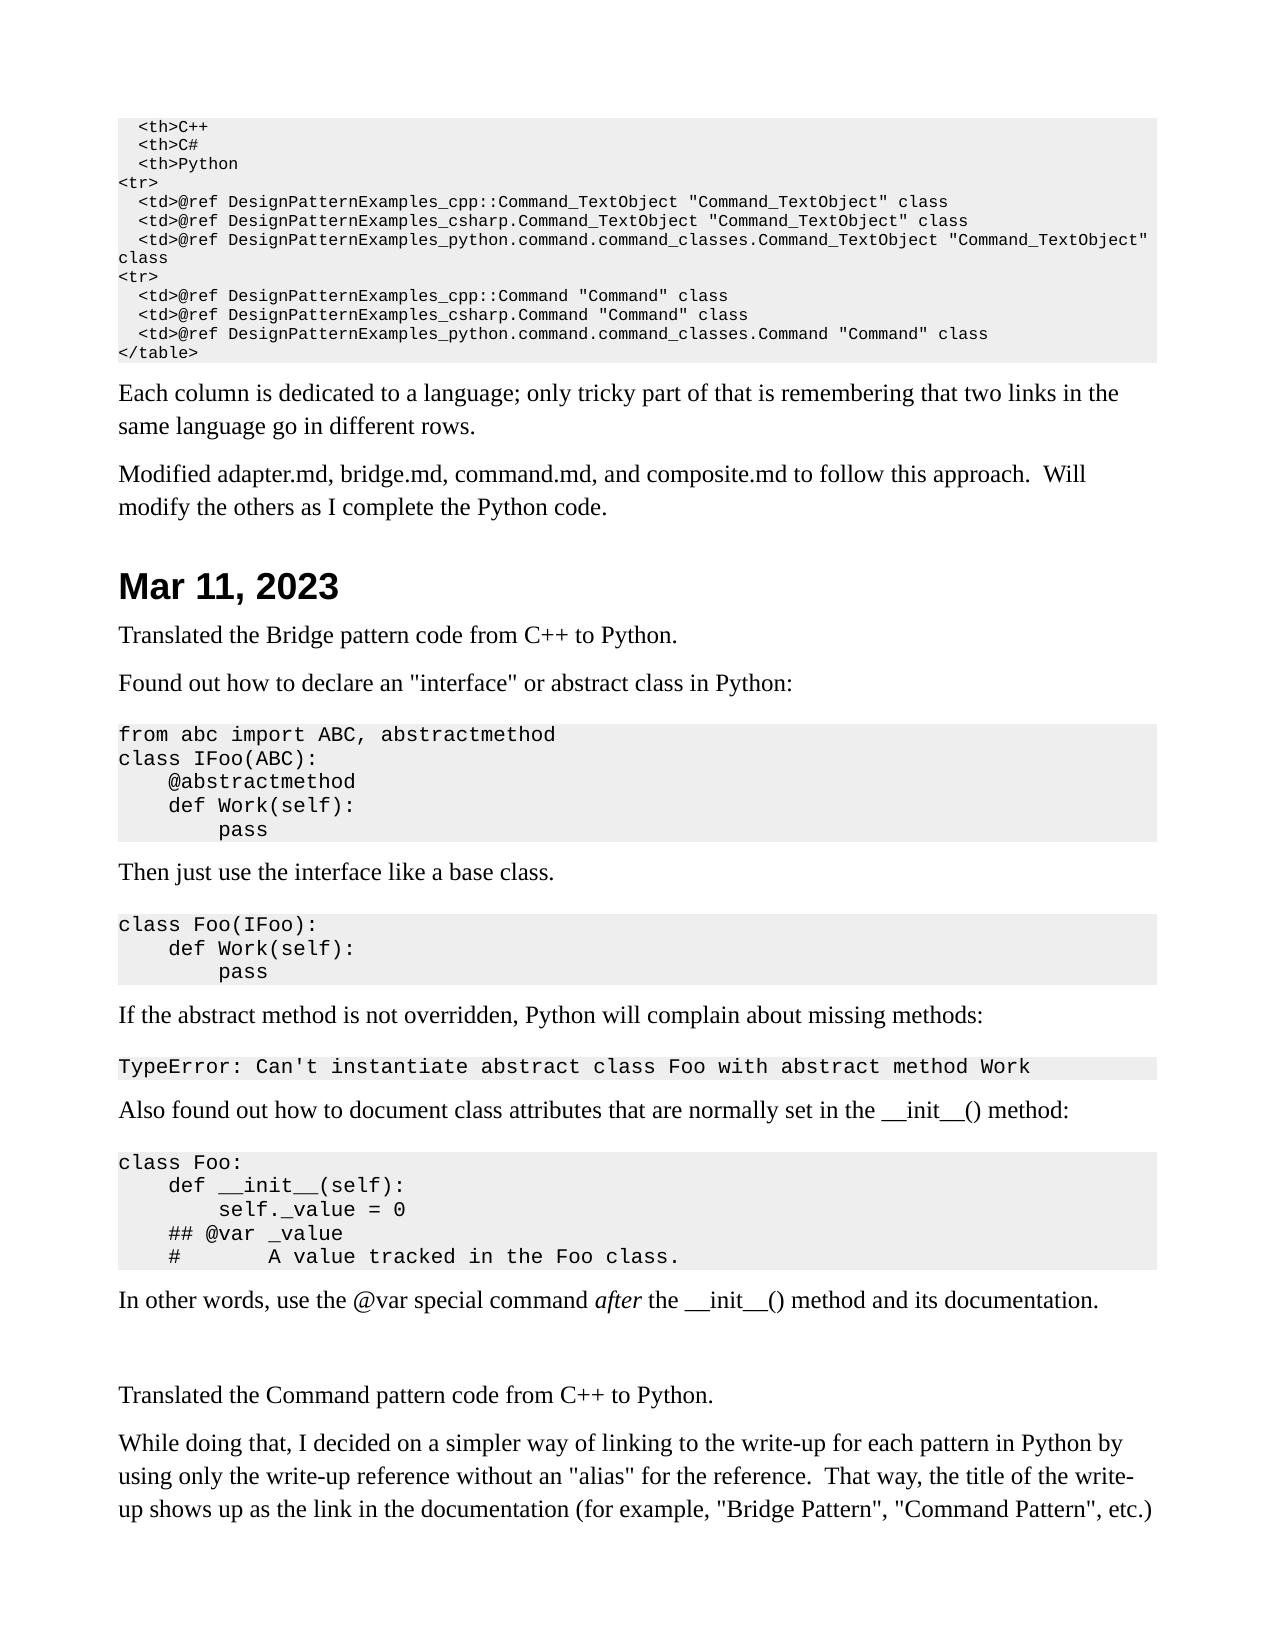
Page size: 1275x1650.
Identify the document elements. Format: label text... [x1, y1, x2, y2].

text def __init__(self): [118, 1175, 1157, 1199]
text <td>@ref DesignPatternExamples_python.command.command_classes.Command_TextObject "Command_TextObject" class [118, 231, 1157, 269]
text Translated the Bridge pattern code from C++ to Python. [118, 620, 1157, 649]
text class IFoo(ABC): [118, 748, 1157, 772]
subtitle Mar 11, 2023 [118, 564, 1157, 608]
text TypeError: Can't instantiate abstract class Foo with abstract method Work [118, 1057, 1157, 1080]
text pass [118, 961, 1157, 985]
text Also found out how to document class attributes that are normally set in the __init__() method: [118, 1095, 1157, 1124]
text ## @var _value [118, 1223, 1157, 1246]
text def Work(self): [118, 938, 1157, 961]
text Then just use the interface like a base class. [118, 857, 1157, 886]
text class Foo: [118, 1152, 1157, 1175]
text <tr> [118, 269, 1157, 288]
text pass [118, 819, 1157, 842]
text <th>Python [118, 156, 1157, 175]
text Each column is dedicated to a language; only tricky part of that is remembering that two links in the same language go in different rows. [118, 378, 1157, 440]
text <td>@ref DesignPatternExamples_python.command.command_classes.Command "Command" class [118, 326, 1157, 344]
text <td>@ref DesignPatternExamples_csharp.Command "Command" class [118, 307, 1157, 326]
text <tr> [118, 175, 1157, 193]
text </table> [118, 344, 1157, 363]
text In other words, use the @var special command after the __init__() method and its documentation. [118, 1285, 1157, 1314]
text def Work(self): [118, 795, 1157, 819]
text <th>C++ [118, 118, 1157, 137]
text # A value tracked in the Foo class. [118, 1246, 1157, 1270]
text from abc import ABC, abstractmethod [118, 724, 1157, 748]
text <th>C# [118, 137, 1157, 156]
text <td>@ref DesignPatternExamples_csharp.Command_TextObject "Command_TextObject" class [118, 212, 1157, 231]
text <td>@ref DesignPatternExamples_cpp::Command "Command" class [118, 288, 1157, 307]
text If the abstract method is not overridden, Python will complain about missing methods: [118, 1000, 1157, 1029]
text Translated the Command pattern code from C++ to Python. [118, 1380, 1157, 1409]
text @abstractmethod [118, 772, 1157, 795]
text Modified adapter.md, bridge.md, command.md, and composite.md to follow this approach. Will modify the others as I complete the Python code. [118, 459, 1157, 521]
text While doing that, I decided on a simpler way of linking to the write-up for each pattern in Python by using only the write-up reference without an "alias" for the reference. That way, the title of the write-up shows up as the link in the documentation (for example, "Bridge Pattern", "Command Pattern", etc.) [118, 1428, 1157, 1523]
text Found out how to declare an "interface" or abstract class in Python: [118, 668, 1157, 696]
text <td>@ref DesignPatternExamples_cpp::Command_TextObject "Command_TextObject" class [118, 193, 1157, 212]
text self._value = 0 [118, 1199, 1157, 1223]
text class Foo(IFoo): [118, 914, 1157, 938]
